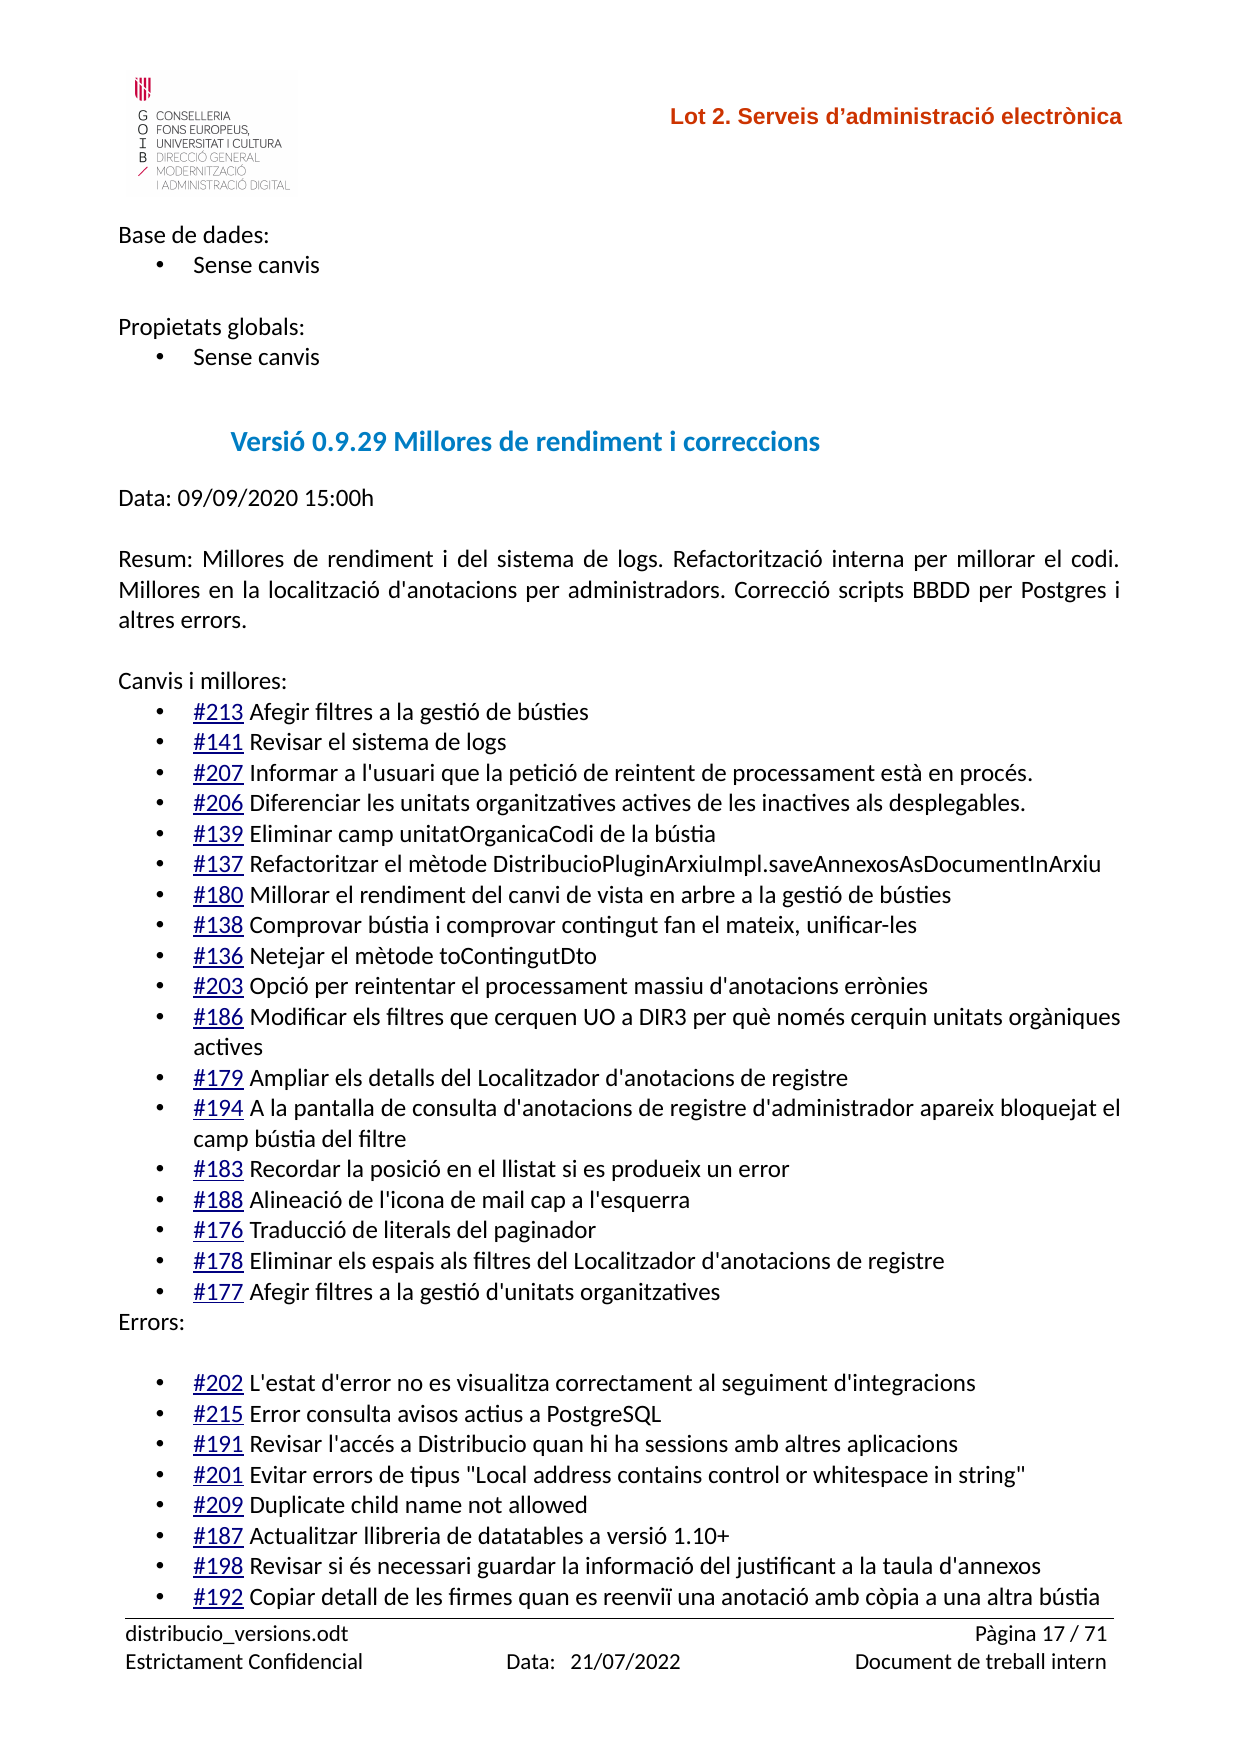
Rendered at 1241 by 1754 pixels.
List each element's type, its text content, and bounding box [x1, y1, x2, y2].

list #187 Actualitzar llibreria de datatables a versió 1.10+ [156, 1520, 1122, 1550]
list #139 Eliminar camp unitatOrganicaCodi de la bústia [156, 818, 1122, 848]
list #183 Recordar la posició en el llistat si es produeix un error [156, 1154, 1122, 1184]
list #177 Afegir filtres a la gestió d'unitats organitzatives [156, 1276, 1122, 1306]
list Sense canvis [156, 250, 1122, 280]
picture [126, 70, 299, 197]
list #176 Traducció de literals del paginador [156, 1215, 1122, 1245]
list #180 Millorar el rendiment del canvi de vista en arbre a la gestió de bústies [156, 879, 1122, 909]
text Errors: [118, 1306, 1122, 1337]
text Canvis i millores: [118, 665, 1122, 696]
list #137 Refactoritzar el mètode DistribucioPluginArxiuImpl.saveAnnexosAsDocumentInArxiu [156, 848, 1122, 879]
list #198 Revisar si és necessari guardar la informació del justificant a la taula d'annexos [156, 1550, 1122, 1581]
text Resum: Millores de rendiment i del sistema de logs. Refactorització interna per millorar el codi. Millores en la localització d'anotacions per administradors. Correcció scripts BBDD per Postgres i altres errors. [118, 543, 1122, 635]
list #194 A la pantalla de consulta d'anotacions de registre d'administrador apareix bloquejat el camp bústia del filtre [156, 1093, 1122, 1154]
list #141 Revisar el sistema de logs [156, 726, 1122, 757]
list #188 Alineació de l'icona de mail cap a l'esquerra [156, 1184, 1122, 1215]
text Base de dades: [118, 219, 1122, 250]
list #192 Copiar detall de les firmes quan es reenviï una anotació amb còpia a una altra bústia [156, 1581, 1122, 1611]
list #191 Revisar l'accés a Distribucio quan hi ha sessions amb altres aplicacions [156, 1428, 1122, 1459]
list #178 Eliminar els espais als filtres del Localitzador d'anotacions de registre [156, 1245, 1122, 1276]
text Data: 09/09/2020 15:00h [118, 482, 1122, 513]
text Propietats globals: [118, 311, 1122, 341]
list #201 Evitar errors de tipus "Local address contains control or whitespace in string" [156, 1459, 1122, 1489]
list #213 Afegir filtres a la gestió de bústies [156, 696, 1122, 726]
list #209 Duplicate child name not allowed [156, 1489, 1122, 1520]
list #206 Diferenciar les unitats organitzatives actives de les inactives als desplegables. [156, 787, 1122, 818]
list #138 Comprovar bústia i comprovar contingut fan el mateix, unificar-les [156, 909, 1122, 940]
list #186 Modificar els filtres que cerquen UO a DIR3 per què només cerquin unitats orgàniques actives [156, 1001, 1122, 1062]
list #202 L'estat d'error no es visualitza correctament al seguiment d'integracions [156, 1367, 1122, 1398]
list #207 Informar a l'usuari que la petició de reintent de processament està en procés. [156, 757, 1122, 787]
list #136 Netejar el mètode toContingutDto [156, 940, 1122, 971]
subtitle Versió 0.9.29 Millores de rendiment i correccions [153, 423, 1122, 458]
list Sense canvis [156, 341, 1122, 372]
list #179 Ampliar els detalls del Localitzador d'anotacions de registre [156, 1062, 1122, 1093]
list #215 Error consulta avisos actius a PostgreSQL [156, 1398, 1122, 1428]
list #203 Opció per reintentar el processament massiu d'anotacions errònies [156, 971, 1122, 1001]
